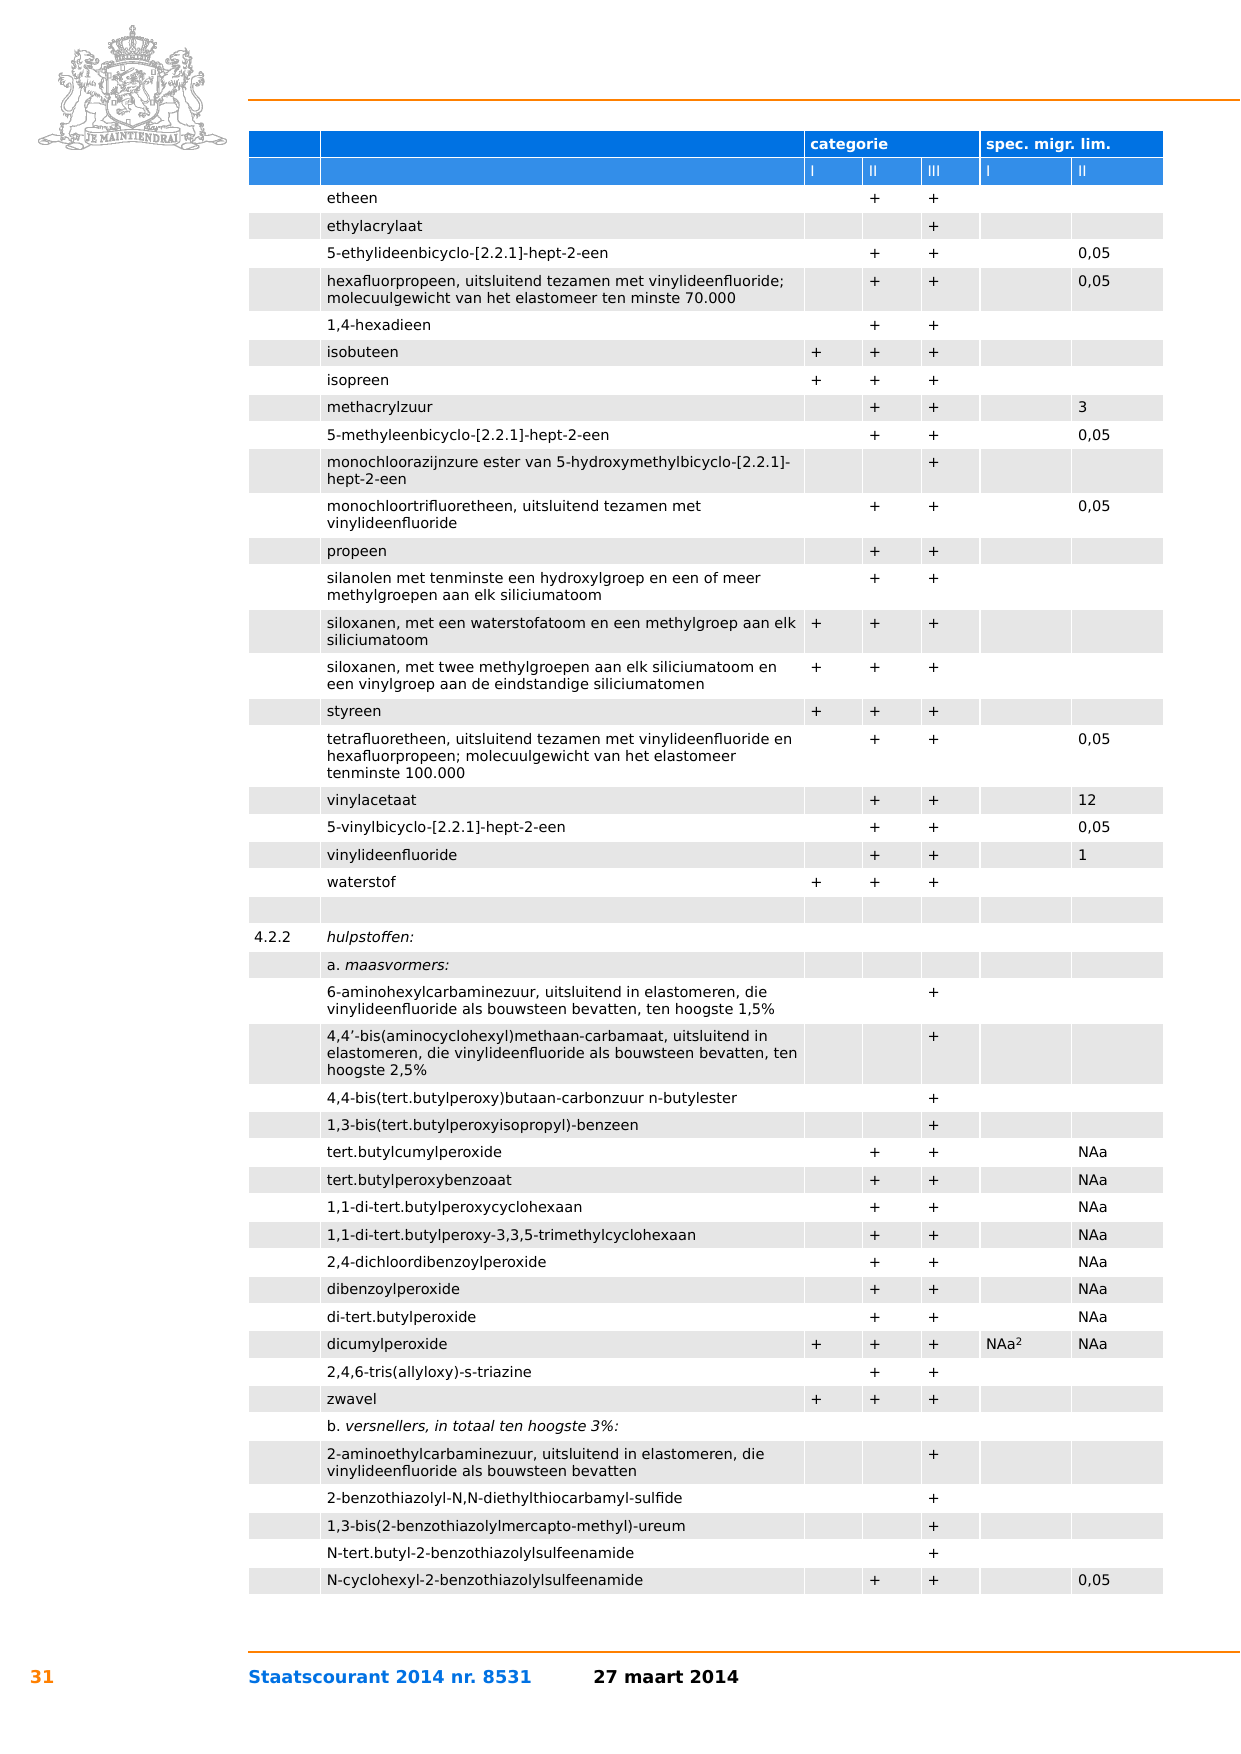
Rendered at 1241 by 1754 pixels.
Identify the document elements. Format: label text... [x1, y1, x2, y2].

table_cell [981, 787, 1071, 814]
table_cell [249, 1331, 320, 1358]
table_cell + [805, 610, 862, 653]
table_cell [805, 1513, 862, 1539]
table_cell + [922, 610, 979, 653]
table_cell [981, 1386, 1071, 1412]
table_cell + [922, 1277, 979, 1303]
table_cell + [922, 395, 979, 421]
table_cell [249, 1277, 320, 1303]
table_cell + [805, 1386, 862, 1412]
table_cell [1072, 1513, 1163, 1539]
table_cell + [863, 186, 921, 212]
table_cell [805, 565, 862, 609]
table_cell [249, 897, 320, 923]
table_cell [863, 1513, 921, 1539]
table_cell 0,05 [1072, 494, 1163, 537]
table_cell siloxanen, met twee methylgroepen aan elk siliciumatoom en een vinylgroep aan de eindstandige siliciumatomen [321, 654, 804, 697]
table_cell [922, 924, 979, 951]
table_cell tert.butylcumylperoxide [321, 1140, 804, 1166]
table_cell [981, 1222, 1071, 1248]
table_cell NAa [1072, 1249, 1163, 1276]
table_cell [981, 726, 1071, 786]
table_cell [249, 268, 320, 311]
table_cell [249, 449, 320, 493]
table_cell [981, 654, 1071, 697]
table_cell [1072, 654, 1163, 697]
table_cell + [863, 1167, 921, 1193]
table_cell NAa [1072, 1277, 1163, 1303]
table_cell NAa [1072, 1194, 1163, 1221]
table_cell 4,4-bis(tert.butylperoxy)butaan-carbonzuur n-butylester [321, 1085, 804, 1111]
table_cell [249, 699, 320, 725]
table_cell dibenzoylperoxide [321, 1277, 804, 1303]
table_cell + [922, 1359, 979, 1385]
table_cell [249, 870, 320, 896]
table_cell [249, 1222, 320, 1248]
table_cell [249, 952, 320, 978]
table_cell [805, 422, 862, 448]
table_cell [981, 979, 1071, 1022]
table_cell NAa [1072, 1222, 1163, 1248]
table_cell [805, 952, 862, 978]
table_cell NAa [1072, 1304, 1163, 1330]
table_cell silanolen met tenminste een hydroxylgroep en een of meer methylgroepen aan elk siliciumatoom [321, 565, 804, 609]
table_cell [922, 1414, 979, 1440]
table_cell [1072, 1441, 1163, 1484]
table_cell + [863, 1386, 921, 1412]
table_cell + [863, 1140, 921, 1166]
table_cell [805, 1277, 862, 1303]
table_cell [805, 979, 862, 1022]
table_cell 1,1-di-tert.butylperoxycyclohexaan [321, 1194, 804, 1221]
table_cell [981, 1414, 1071, 1440]
table_cell 1,1-di-tert.butylperoxy-3,3,5-trimethylcyclohexaan [321, 1222, 804, 1248]
table_cell 12 [1072, 787, 1163, 814]
table_cell [249, 395, 320, 421]
table_cell tetrafluoretheen, uitsluitend tezamen met vinylideenfluoride en hexafluorpropeen; molecuulgewicht van het elastomeer tenminste 100.000 [321, 726, 804, 786]
table_cell [805, 1249, 862, 1276]
table_cell [981, 610, 1071, 653]
table_cell + [863, 610, 921, 653]
table_cell [249, 1167, 320, 1193]
table_cell waterstof [321, 870, 804, 896]
table_cell NAa [1072, 1331, 1163, 1358]
table_cell zwavel [321, 1386, 804, 1412]
table_cell [805, 1304, 862, 1330]
table_cell [249, 1194, 320, 1221]
table_cell [249, 610, 320, 653]
table_cell 3 [1072, 395, 1163, 421]
table_cell + [863, 241, 921, 267]
table_cell styreen [321, 699, 804, 725]
table_cell [981, 1277, 1071, 1303]
table_cell [981, 1540, 1071, 1566]
table_cell 0,05 [1072, 815, 1163, 841]
table_cell 0,05 [1072, 241, 1163, 267]
table_cell + [922, 870, 979, 896]
table_cell a. maasvormers: [321, 952, 804, 978]
table_cell + [922, 241, 979, 267]
table_cell [981, 1167, 1071, 1193]
table_cell [1072, 1359, 1163, 1385]
table_cell [249, 1540, 320, 1566]
table_cell + [922, 654, 979, 697]
table_cell [1072, 213, 1163, 239]
table_cell + [805, 367, 862, 393]
table_cell [249, 1359, 320, 1385]
table_cell [805, 1568, 862, 1594]
table_cell + [922, 1540, 979, 1566]
table_cell 6-aminohexylcarbaminezuur, uitsluitend in elastomeren, die vinylideenfluoride als bouwsteen bevatten, ten hoogste 1,5% [321, 979, 804, 1022]
table_cell + [922, 268, 979, 311]
table_cell [981, 842, 1071, 868]
table_cell [249, 1386, 320, 1412]
table_cell + [922, 1085, 979, 1111]
table_cell N-tert.butyl-2-benzothiazolylsulfeenamide [321, 1540, 804, 1566]
table_cell + [863, 1194, 921, 1221]
table_cell [863, 1414, 921, 1440]
table_cell + [922, 449, 979, 493]
table_cell + [863, 1568, 921, 1594]
table_cell 0,05 [1072, 1568, 1163, 1594]
table_cell 5-vinylbicyclo-[2.2.1]-hept-2-een [321, 815, 804, 841]
table_cell [981, 924, 1071, 951]
table_cell [1072, 312, 1163, 339]
table_cell [321, 897, 804, 923]
table_cell + [922, 312, 979, 339]
table_cell [981, 1112, 1071, 1138]
table_cell [249, 1024, 320, 1084]
table_cell [249, 538, 320, 564]
table_cell [981, 815, 1071, 841]
table_cell + [922, 1386, 979, 1412]
table_cell [805, 726, 862, 786]
table_cell [1072, 1414, 1163, 1440]
table_cell 2,4,6-tris(allyloxy)-s-triazine [321, 1359, 804, 1385]
table_cell [863, 897, 921, 923]
table_cell [249, 787, 320, 814]
table_cell [1072, 367, 1163, 393]
table_cell [249, 979, 320, 1022]
table_cell + [863, 870, 921, 896]
table_cell [249, 1414, 320, 1440]
table_cell [805, 1540, 862, 1566]
table_cell [981, 1568, 1071, 1594]
table_cell + [922, 1024, 979, 1084]
table_cell [805, 186, 862, 212]
table_cell II [863, 158, 921, 185]
table_cell + [922, 1331, 979, 1358]
table_cell [863, 213, 921, 239]
table_cell [1072, 186, 1163, 212]
table_cell + [922, 1194, 979, 1221]
table_cell + [863, 815, 921, 841]
table_cell + [863, 842, 921, 868]
table_cell [1072, 924, 1163, 951]
table_cell monochloortrifluoretheen, uitsluitend tezamen met vinylideenfluoride [321, 494, 804, 537]
table_cell [981, 565, 1071, 609]
table_cell [981, 494, 1071, 537]
table_cell + [863, 268, 921, 311]
table_cell [249, 1441, 320, 1484]
table_cell + [922, 979, 979, 1022]
table_cell + [922, 1485, 979, 1512]
table_cell [1072, 1485, 1163, 1512]
table_cell + [805, 870, 862, 896]
table_cell + [922, 186, 979, 212]
table_cell [1072, 870, 1163, 896]
table_cell + [922, 340, 979, 366]
table_cell [981, 952, 1071, 978]
table_cell + [922, 1167, 979, 1193]
table_cell [981, 897, 1071, 923]
table_cell 5-ethylideenbicyclo-[2.2.1]-hept-2-een [321, 241, 804, 267]
table_cell dicumylperoxide [321, 1331, 804, 1358]
table_cell [981, 422, 1071, 448]
table_cell 4.2.2 [249, 924, 320, 951]
table_cell [1072, 1024, 1163, 1084]
table_cell NAa [1072, 1167, 1163, 1193]
table_cell + [922, 494, 979, 537]
table_cell [321, 158, 804, 185]
table_cell tert.butylperoxybenzoaat [321, 1167, 804, 1193]
table_cell [249, 340, 320, 366]
table_cell + [805, 654, 862, 697]
table_cell [805, 1222, 862, 1248]
table_cell [981, 312, 1071, 339]
table_cell [249, 1304, 320, 1330]
table_cell + [863, 1304, 921, 1330]
table_cell [1072, 565, 1163, 609]
table_cell [249, 842, 320, 868]
table_cell + [863, 395, 921, 421]
table_cell + [863, 565, 921, 609]
table_cell [981, 340, 1071, 366]
table_cell 0,05 [1072, 268, 1163, 311]
table_cell [981, 367, 1071, 393]
table_cell [805, 1359, 862, 1385]
table_cell [981, 538, 1071, 564]
table_cell 2-aminoethylcarbaminezuur, uitsluitend in elastomeren, die vinylideenfluoride als bouwsteen bevatten [321, 1441, 804, 1484]
table_cell + [863, 1331, 921, 1358]
table_cell [805, 924, 862, 951]
table_cell + [922, 1513, 979, 1539]
table_cell [805, 268, 862, 311]
table_cell [981, 1359, 1071, 1385]
table_cell 1 [1072, 842, 1163, 868]
table_cell [1072, 538, 1163, 564]
table_cell isobuteen [321, 340, 804, 366]
table_cell NAa2 [981, 1331, 1071, 1358]
table_cell 2,4-dichloordibenzoylperoxide [321, 1249, 804, 1276]
table_cell [863, 449, 921, 493]
table_cell [805, 449, 862, 493]
table_cell 1,4-hexadieen [321, 312, 804, 339]
table_cell [863, 979, 921, 1022]
table_cell [805, 787, 862, 814]
table_cell [249, 312, 320, 339]
table_cell [981, 213, 1071, 239]
table_cell [981, 1140, 1071, 1166]
table_cell [981, 268, 1071, 311]
table_cell [805, 1024, 862, 1084]
table_cell [805, 241, 862, 267]
table_cell + [922, 842, 979, 868]
table_cell [805, 494, 862, 537]
table_cell III [922, 158, 979, 185]
table_cell [1072, 1085, 1163, 1111]
table_cell [249, 367, 320, 393]
table_cell hexafluorpropeen, uitsluitend tezamen met vinylideenfluoride; molecuulgewicht van het elastomeer ten minste 70.000 [321, 268, 804, 311]
table_cell + [863, 340, 921, 366]
table_cell [1072, 952, 1163, 978]
table_cell [249, 241, 320, 267]
table_cell [863, 952, 921, 978]
table_cell [805, 815, 862, 841]
table_cell [1072, 1386, 1163, 1412]
table_cell [981, 1249, 1071, 1276]
table_cell + [805, 1331, 862, 1358]
table_cell [805, 1441, 862, 1484]
table_cell [249, 1568, 320, 1594]
table_cell [249, 186, 320, 212]
table_cell [249, 494, 320, 537]
table_cell + [863, 312, 921, 339]
table_cell [863, 1441, 921, 1484]
table_cell + [922, 1140, 979, 1166]
table_cell [805, 1140, 862, 1166]
table_cell siloxanen, met een waterstofatoom en een methylgroep aan elk siliciumatoom [321, 610, 804, 653]
table_cell + [922, 1112, 979, 1138]
table_cell [981, 699, 1071, 725]
table_header categorie [805, 131, 979, 157]
picture [38, 25, 227, 150]
table_cell + [922, 815, 979, 841]
table_cell isopreen [321, 367, 804, 393]
table_cell 1,3-bis(2-benzothiazolylmercapto-methyl)-ureum [321, 1513, 804, 1539]
table_cell [981, 1441, 1071, 1484]
table_cell + [922, 1568, 979, 1594]
table_cell [1072, 610, 1163, 653]
table_cell [805, 1194, 862, 1221]
table_cell II [1072, 158, 1163, 185]
table_cell vinylacetaat [321, 787, 804, 814]
table_cell [805, 213, 862, 239]
table_cell 0,05 [1072, 422, 1163, 448]
table_cell + [863, 1277, 921, 1303]
table_cell + [863, 1249, 921, 1276]
table_cell + [863, 1359, 921, 1385]
table_cell + [922, 367, 979, 393]
table_cell [249, 726, 320, 786]
table_cell [805, 1167, 862, 1193]
table_cell [922, 897, 979, 923]
table_cell [249, 565, 320, 609]
table_cell [249, 815, 320, 841]
table_cell + [922, 422, 979, 448]
table_cell [981, 1085, 1071, 1111]
table_cell [1072, 1540, 1163, 1566]
table_cell [1072, 1112, 1163, 1138]
table_cell + [922, 1249, 979, 1276]
table_cell b. versnellers, in totaal ten hoogste 3%: [321, 1414, 804, 1440]
table_cell + [922, 213, 979, 239]
table_cell [981, 1485, 1071, 1512]
table_cell + [922, 726, 979, 786]
table_cell + [922, 699, 979, 725]
table_cell + [863, 422, 921, 448]
table_cell [1072, 340, 1163, 366]
table_cell [981, 1304, 1071, 1330]
table_header [249, 131, 320, 157]
table_cell [805, 1112, 862, 1138]
table_cell [805, 312, 862, 339]
table_cell [249, 213, 320, 239]
table_cell + [805, 699, 862, 725]
table_cell [805, 1485, 862, 1512]
table_cell propeen [321, 538, 804, 564]
table_cell + [922, 1222, 979, 1248]
table_cell [863, 1540, 921, 1566]
table_cell [249, 1249, 320, 1276]
table_cell [249, 654, 320, 697]
table_cell + [922, 538, 979, 564]
table_cell [863, 1485, 921, 1512]
table_cell + [863, 699, 921, 725]
table_cell [1072, 897, 1163, 923]
table_cell [249, 1485, 320, 1512]
table_cell [805, 395, 862, 421]
table_cell [805, 897, 862, 923]
table_cell [249, 422, 320, 448]
table_cell [249, 1112, 320, 1138]
table_cell ethylacrylaat [321, 213, 804, 239]
table_cell monochloorazijnzure ester van 5-hydroxymethylbicyclo-[2.2.1]-hept-2-een [321, 449, 804, 493]
table_cell [249, 1085, 320, 1111]
table_cell + [863, 787, 921, 814]
table_cell [922, 952, 979, 978]
table_cell N-cyclohexyl-2-benzothiazolylsulfeenamide [321, 1568, 804, 1594]
table_cell [805, 1414, 862, 1440]
table_cell + [922, 1441, 979, 1484]
table_cell [863, 924, 921, 951]
table_cell [1072, 449, 1163, 493]
table_cell + [863, 1222, 921, 1248]
table_cell NAa [1072, 1140, 1163, 1166]
table_cell [981, 1194, 1071, 1221]
table_cell I [981, 158, 1071, 185]
table_cell 4,4’-bis(aminocyclohexyl)methaan-carbamaat, uitsluitend in elastomeren, die vinylideenfluoride als bouwsteen bevatten, ten hoogste 2,5% [321, 1024, 804, 1084]
table_cell + [863, 494, 921, 537]
table_cell [981, 870, 1071, 896]
table_cell + [922, 565, 979, 609]
table_cell di-tert.butylperoxide [321, 1304, 804, 1330]
table_cell + [863, 538, 921, 564]
table_cell [863, 1112, 921, 1138]
table_header [321, 131, 804, 157]
table_cell [981, 395, 1071, 421]
table_header spec. migr. lim. [981, 131, 1163, 157]
table_cell etheen [321, 186, 804, 212]
table_cell [249, 1140, 320, 1166]
table_cell [249, 158, 320, 185]
table_cell [805, 1085, 862, 1111]
table_cell [1072, 699, 1163, 725]
table_cell + [922, 1304, 979, 1330]
table_cell 2-benzothiazolyl-N,N-diethylthiocarbamyl-sulfide [321, 1485, 804, 1512]
table_cell 5-methyleenbicyclo-[2.2.1]-hept-2-een [321, 422, 804, 448]
table_cell + [863, 367, 921, 393]
table_cell + [922, 787, 979, 814]
table_cell vinylideenfluoride [321, 842, 804, 868]
table_cell [981, 449, 1071, 493]
table_cell + [805, 340, 862, 366]
table_cell [1072, 979, 1163, 1022]
table_cell [981, 1024, 1071, 1084]
table_cell [805, 538, 862, 564]
table_cell [981, 241, 1071, 267]
table_cell methacrylzuur [321, 395, 804, 421]
table_cell [981, 186, 1071, 212]
table_cell [981, 1513, 1071, 1539]
table_cell [249, 1513, 320, 1539]
table_cell I [805, 158, 862, 185]
table_cell 1,3-bis(tert.butylperoxyisopropyl)-benzeen [321, 1112, 804, 1138]
table_cell + [863, 726, 921, 786]
table_cell hulpstoffen: [321, 924, 804, 951]
table_cell [863, 1085, 921, 1111]
table_cell + [863, 654, 921, 697]
table_cell [805, 842, 862, 868]
table_cell 0,05 [1072, 726, 1163, 786]
table_cell [863, 1024, 921, 1084]
